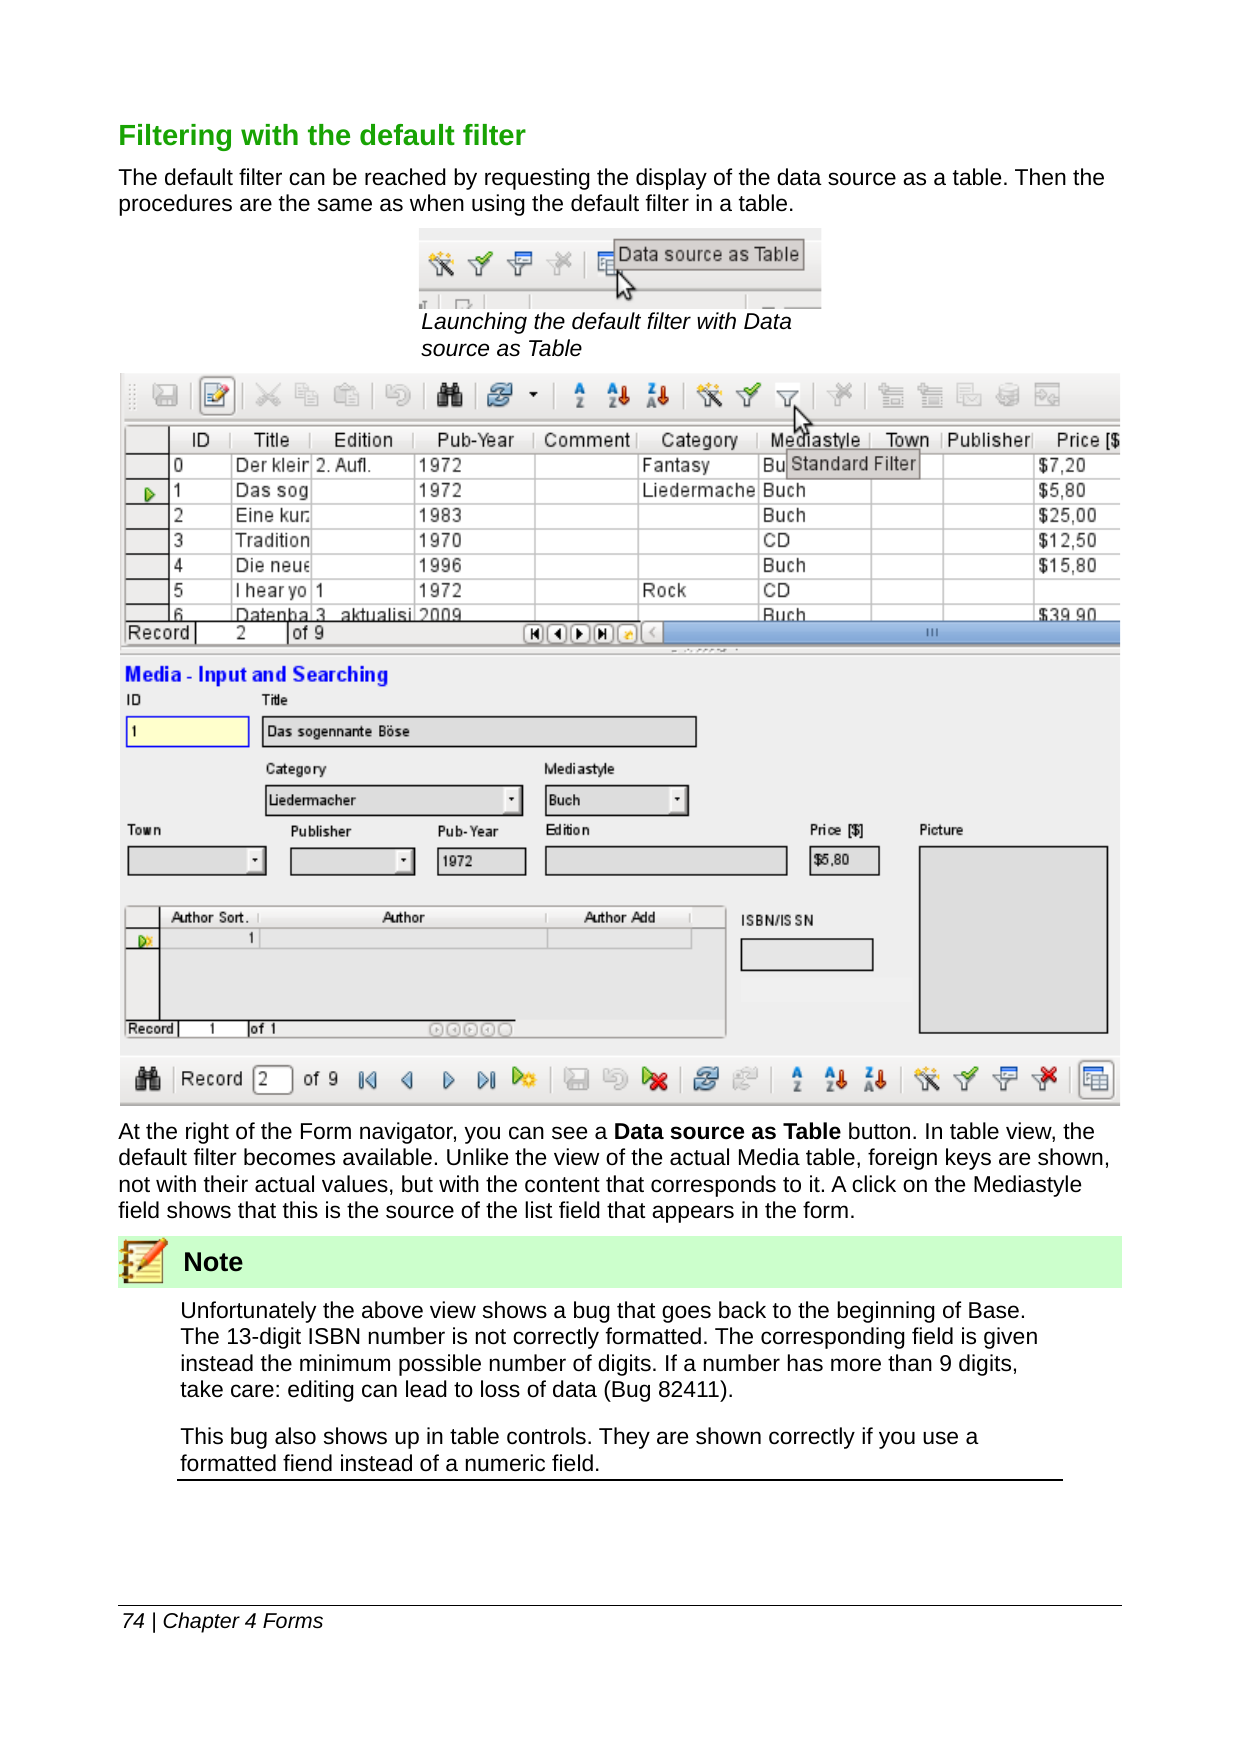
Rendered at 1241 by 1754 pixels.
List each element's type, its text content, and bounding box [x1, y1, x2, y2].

picture [119, 1236, 170, 1287]
picture [120, 373, 1121, 1106]
text The default filter can be reached by requesting the display of the data source as a table. Then the procedures are the same as when using the default filter in a table. [118, 163, 1122, 216]
text Launching the default filter with Data source as Table [421, 309, 819, 361]
text This bug also shows up in table controls. They are shown correctly if you use a formatted fiend instead of a numeric field. [177, 1420, 1063, 1479]
subtitle Filtering with the default filter [118, 118, 1122, 152]
text Unfortunately the above view shows a bug that goes back to the beginning of Base. The 13-digit ISBN number is not correctly formatted. The corresponding field is given instead the minimum possible number of digits. If a number has more than 9 digits, take care: editing can lead to loss of data (Bug 82411). [177, 1294, 1063, 1402]
picture [418, 228, 822, 309]
subtitle Note [118, 1236, 1122, 1288]
text At the right of the Form navigator, you can see a Data source as Table button. In table view, the default filter becomes available. Unlike the view of the actual Media table, foreign keys are shown, not with their actual values, but with the content that corresponds to it. A click on the Mediastyle field shows that this is the source of the list field that appears in the form. [118, 1118, 1122, 1223]
